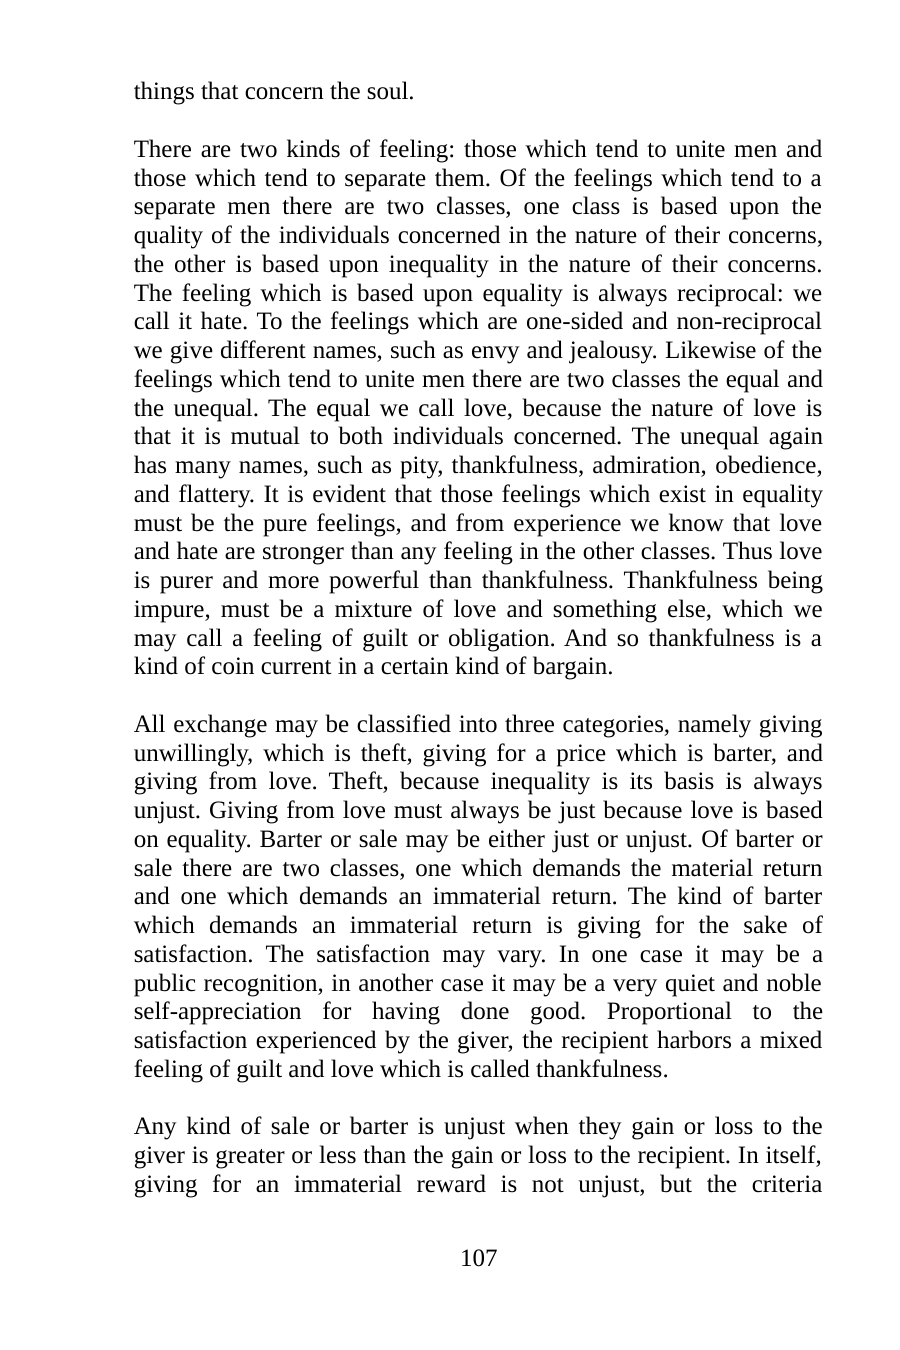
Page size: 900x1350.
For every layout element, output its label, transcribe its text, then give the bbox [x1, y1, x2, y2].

text things that concern the soul. [133, 76, 823, 105]
text Any kind of sale or barter is unjust when they gain or loss to the giver is greater or less than the gain or loss to the recipient. In itself, giving for an immaterial reward is not unjust, but the criteria [133, 1111, 823, 1198]
text All exchange may be classified into three categories, namely giving unwillingly, which is theft, giving for a price which is barter, and giving from love. Theft, because inequality is its basis is always unjust. Giving from love must always be just because love is based on equality. Barter or sale may be either just or unjust. Of barter or sale there are two classes, one which demands the material return and one which demands an immaterial return. The kind of barter which demands an immaterial return is giving for the sake of satisfaction. The satisfaction may vary. In one case it may be a public recognition, in another case it may be a very quiet and noble self-appreciation for having done good. Proportional to the satisfaction experienced by the giver, the recipient harbors a mixed feeling of guilt and love which is called thankfulness. [133, 709, 823, 1083]
text There are two kinds of feeling: those which tend to unite men and those which tend to separate them. Of the feelings which tend to a separate men there are two classes, one class is based upon the quality of the individuals concerned in the nature of their concerns, the other is based upon inequality in the nature of their concerns. The feeling which is based upon equality is always reciprocal: we call it hate. To the feelings which are one-sided and non-reciprocal we give different names, such as envy and jealousy. Likewise of the feelings which tend to unite men there are two classes the equal and the unequal. The equal we call love, because the nature of love is that it is mutual to both individuals concerned. The unequal again has many names, such as pity, thankfulness, admiration, obedience, and flattery. It is evident that those feelings which exist in equality must be the pure feelings, and from experience we know that love and hate are stronger than any feeling in the other classes. Thus love is purer and more powerful than thankfulness. Thankfulness being impure, must be a mixture of love and something else, which we may call a feeling of guilt or obligation. And so thankfulness is a kind of coin current in a certain kind of bargain. [133, 134, 823, 680]
